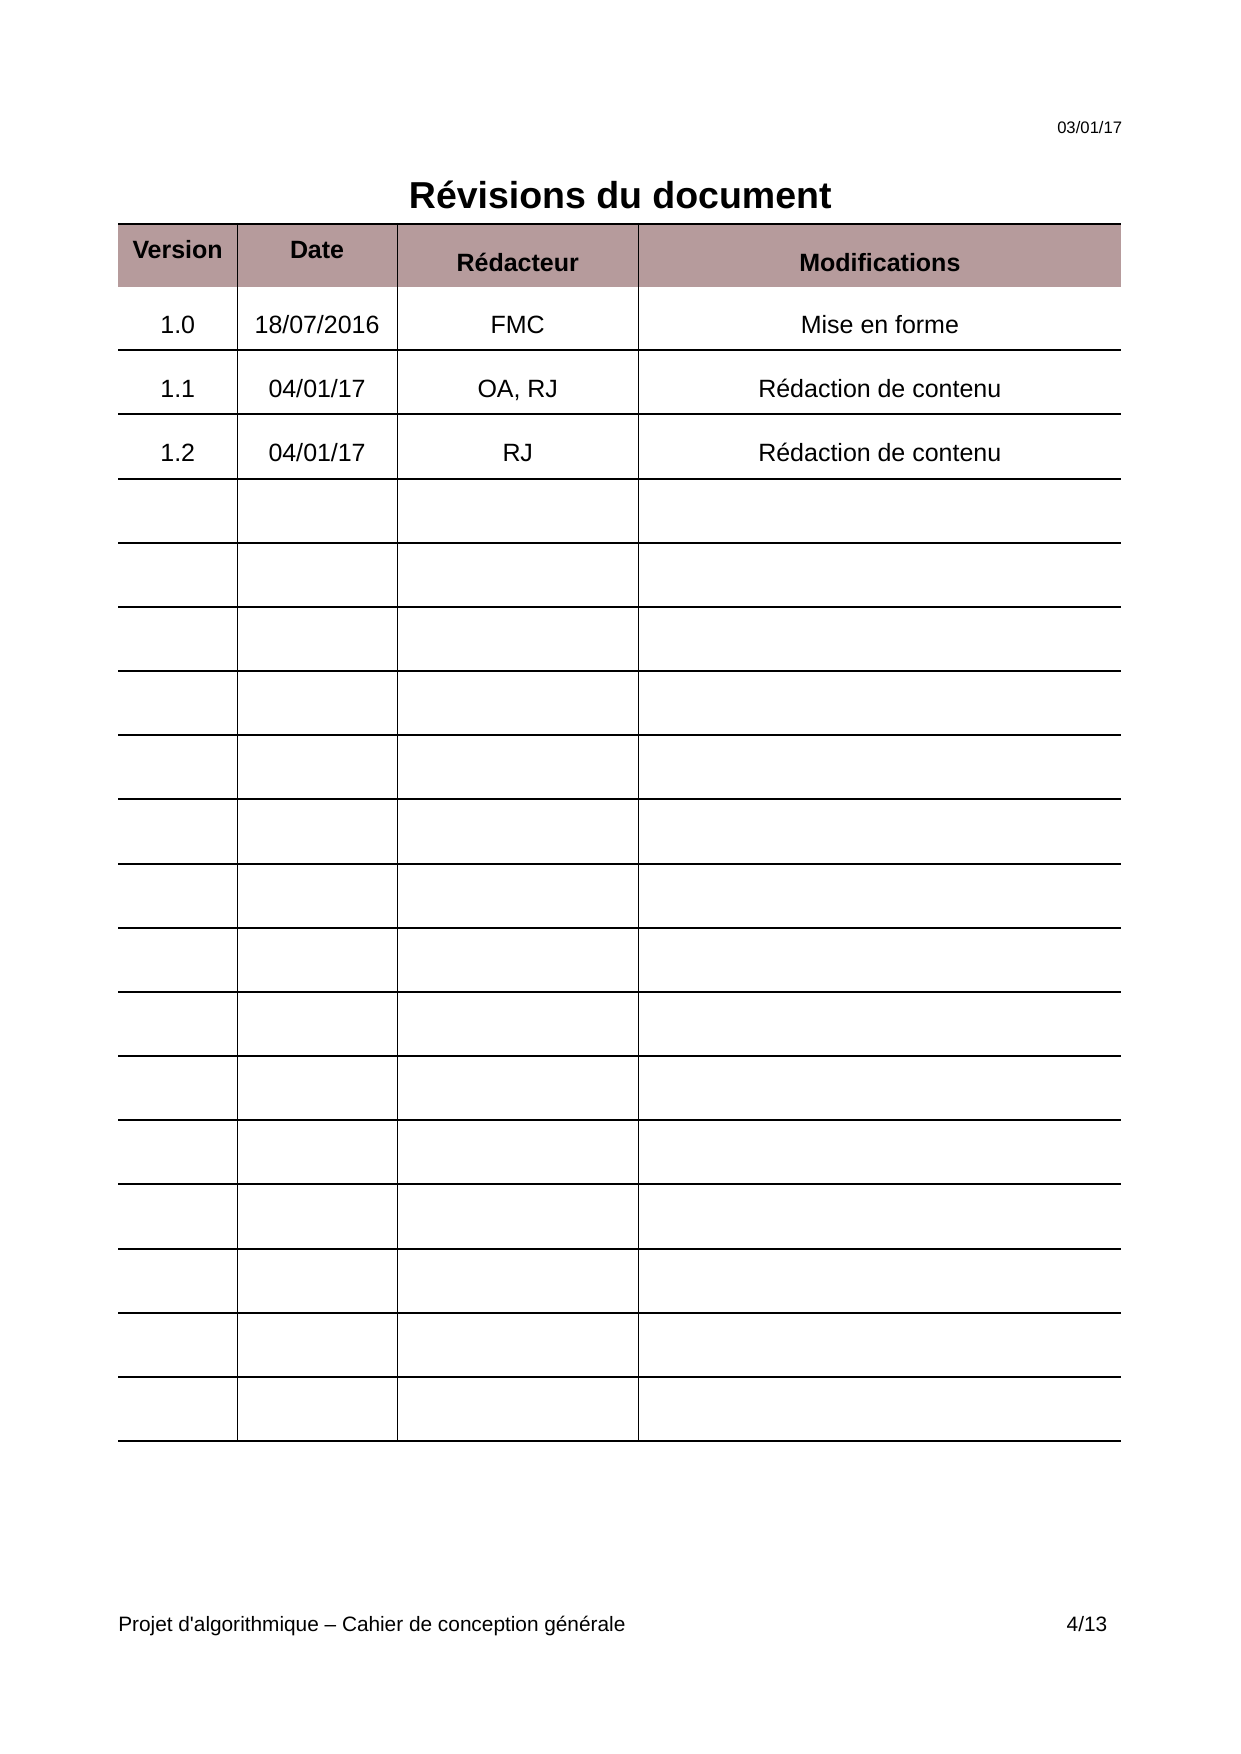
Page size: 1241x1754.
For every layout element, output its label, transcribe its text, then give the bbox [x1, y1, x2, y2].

table_cell [639, 608, 1121, 670]
table_cell [398, 929, 638, 991]
table_cell [238, 1314, 397, 1376]
table_cell [118, 1314, 237, 1376]
table_cell [639, 736, 1121, 798]
table_cell [238, 736, 397, 798]
table_cell Rédaction de contenu [639, 415, 1121, 477]
table_cell OA, RJ [398, 351, 638, 413]
table_cell [118, 736, 237, 798]
table_cell [238, 608, 397, 670]
table_cell [398, 608, 638, 670]
table_header Version [118, 225, 237, 287]
table_cell [639, 929, 1121, 991]
table_cell [639, 865, 1121, 927]
table_cell [639, 1185, 1121, 1247]
table_header Modifications [639, 225, 1121, 287]
table_cell [238, 480, 397, 542]
table_cell [238, 1185, 397, 1247]
table_cell [238, 544, 397, 606]
table_cell [639, 800, 1121, 862]
table_header Date [238, 225, 397, 287]
table_cell 1.2 [118, 415, 237, 477]
table_cell 04/01/17 [238, 415, 397, 477]
table_cell [238, 993, 397, 1055]
table_cell [639, 1250, 1121, 1312]
table_cell [238, 929, 397, 991]
table_cell [639, 672, 1121, 734]
table_cell [639, 1378, 1121, 1440]
table_cell [118, 993, 237, 1055]
table_cell 18/07/2016 [238, 287, 397, 349]
table_cell [398, 672, 638, 734]
table_cell [398, 1378, 638, 1440]
table_cell [398, 993, 638, 1055]
table_cell [398, 736, 638, 798]
table_cell 1.0 [118, 287, 237, 349]
table_cell 1.1 [118, 351, 237, 413]
table_cell [238, 1121, 397, 1183]
table_cell [398, 1121, 638, 1183]
table_cell [398, 1185, 638, 1247]
table_cell [118, 1250, 237, 1312]
table_cell 04/01/17 [238, 351, 397, 413]
table_cell [639, 1314, 1121, 1376]
table_cell [639, 993, 1121, 1055]
table_cell [118, 1057, 237, 1119]
table_header Rédacteur [398, 225, 638, 287]
table_cell [238, 1250, 397, 1312]
table_cell [639, 544, 1121, 606]
table_cell [118, 1185, 237, 1247]
table_cell [118, 672, 237, 734]
text Révisions du document [118, 173, 1122, 216]
table_cell [118, 544, 237, 606]
table_cell [398, 544, 638, 606]
table_cell [118, 1378, 237, 1440]
table_cell [118, 865, 237, 927]
table_cell [639, 1121, 1121, 1183]
table_cell [639, 480, 1121, 542]
table_cell [238, 800, 397, 862]
table_cell [238, 1057, 397, 1119]
table_cell [118, 800, 237, 862]
table_cell [118, 929, 237, 991]
table_cell [238, 1378, 397, 1440]
table_cell [238, 672, 397, 734]
table_cell RJ [398, 415, 638, 477]
table_cell [398, 1250, 638, 1312]
table_cell [398, 800, 638, 862]
table_cell [238, 865, 397, 927]
table_cell [398, 1314, 638, 1376]
table_cell [118, 480, 237, 542]
table_cell [398, 865, 638, 927]
table_cell [118, 1121, 237, 1183]
table_cell Mise en forme [639, 287, 1121, 349]
table_cell [118, 608, 237, 670]
table_cell FMC [398, 287, 638, 349]
table_cell Rédaction de contenu [639, 351, 1121, 413]
table_cell [398, 480, 638, 542]
table_cell [398, 1057, 638, 1119]
table_cell [639, 1057, 1121, 1119]
